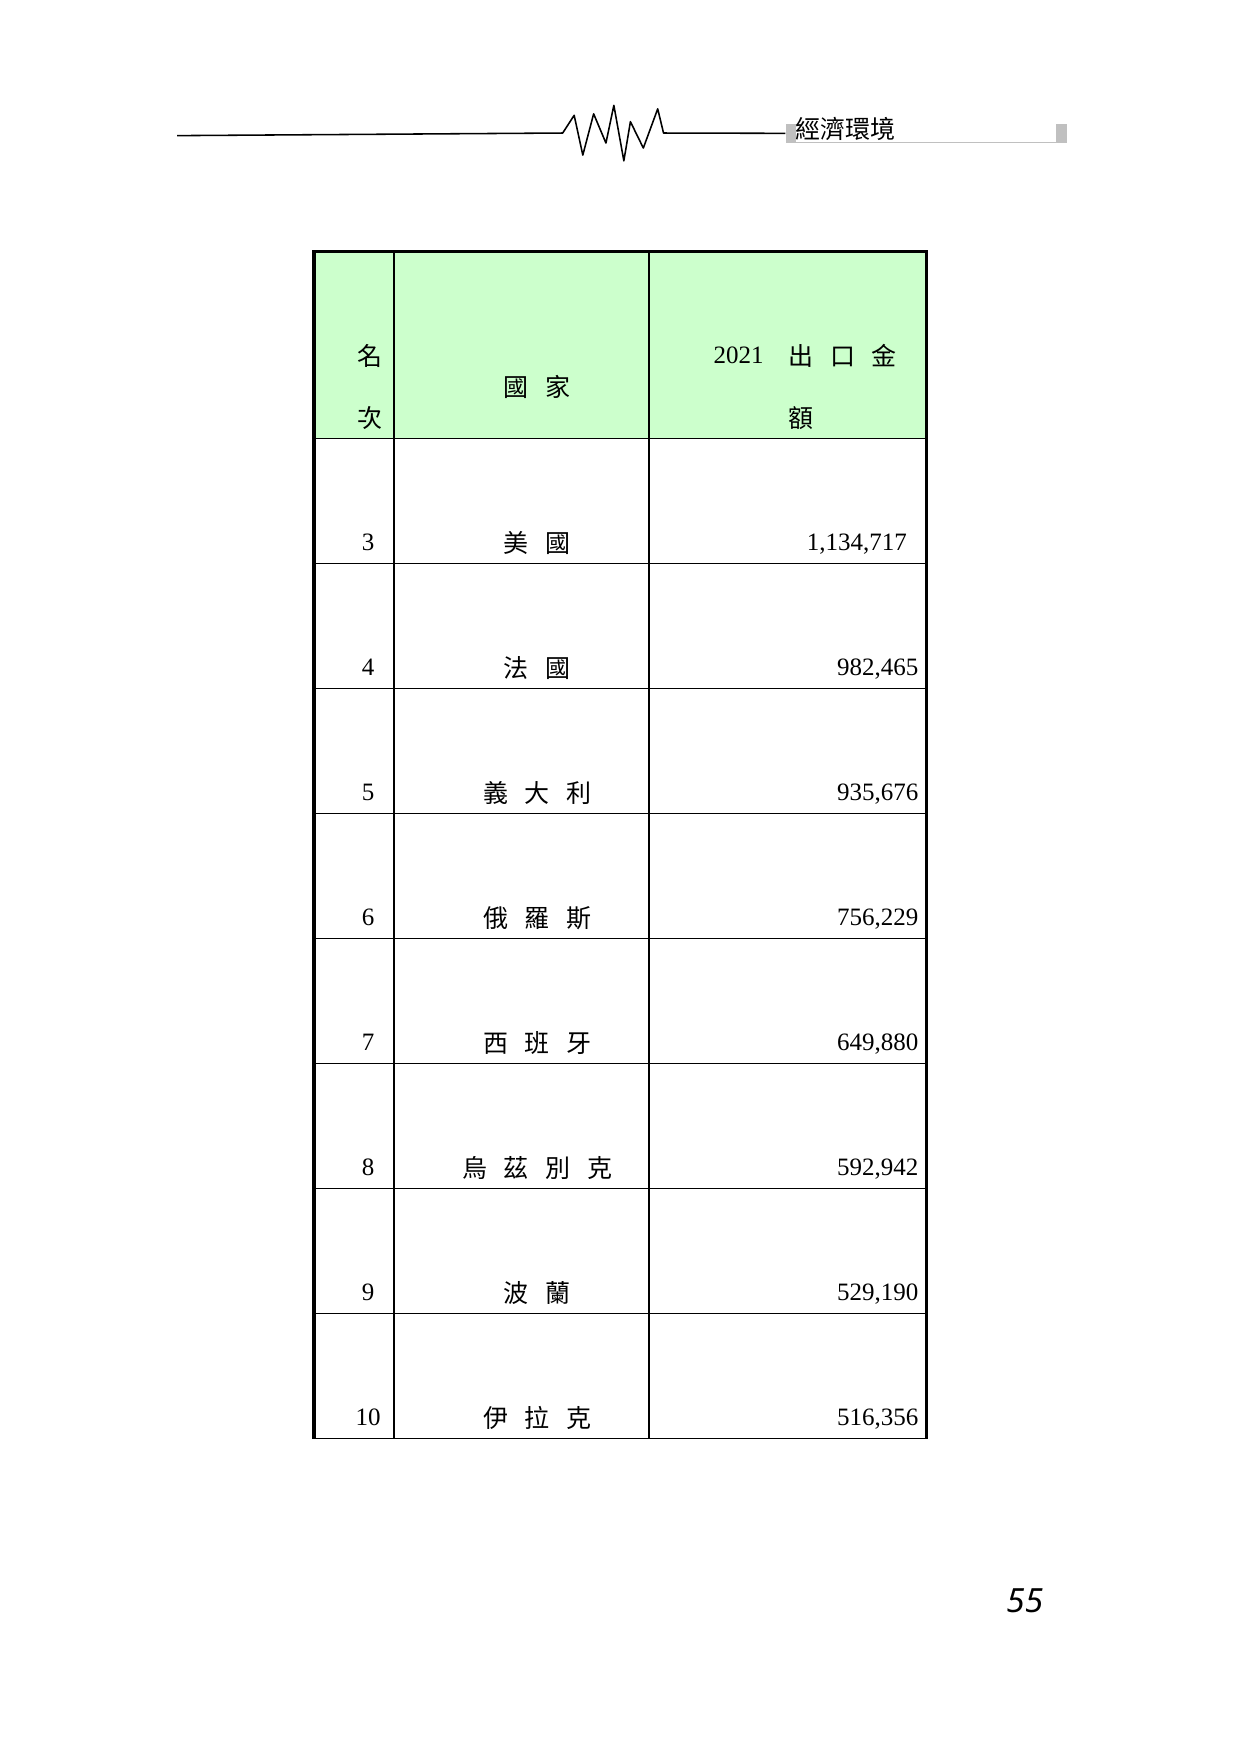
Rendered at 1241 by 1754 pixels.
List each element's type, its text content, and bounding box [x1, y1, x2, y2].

table_cell 5 [316, 689, 393, 813]
table_cell 649,880 [650, 939, 925, 1063]
table_cell 波蘭 [395, 1189, 648, 1313]
table_cell 義大利 [395, 689, 648, 813]
table_cell 516,356 [650, 1314, 925, 1438]
table_header 2021出口金額 [650, 253, 925, 438]
table_cell 伊拉克 [395, 1314, 648, 1438]
table_cell 529,190 [650, 1189, 925, 1313]
table_cell 4 [316, 564, 393, 688]
table_header 國家 [395, 253, 648, 438]
table_cell 3 [316, 439, 393, 563]
table_cell 6 [316, 814, 393, 938]
table_cell 982,465 [650, 564, 925, 688]
table_cell 法國 [395, 564, 648, 688]
table_cell 7 [316, 939, 393, 1063]
table_cell 1,134,717 [650, 439, 925, 563]
table_cell 8 [316, 1064, 393, 1188]
table_cell 10 [316, 1314, 393, 1438]
table_cell 俄羅斯 [395, 814, 648, 938]
table_header 名次 [316, 253, 393, 438]
table_cell 592,942 [650, 1064, 925, 1188]
table_cell 美國 [395, 439, 648, 563]
table_cell 烏茲別克 [395, 1064, 648, 1188]
table_cell 9 [316, 1189, 393, 1313]
table_cell 756,229 [650, 814, 925, 938]
table_cell 西班牙 [395, 939, 648, 1063]
table_cell 935,676 [650, 689, 925, 813]
